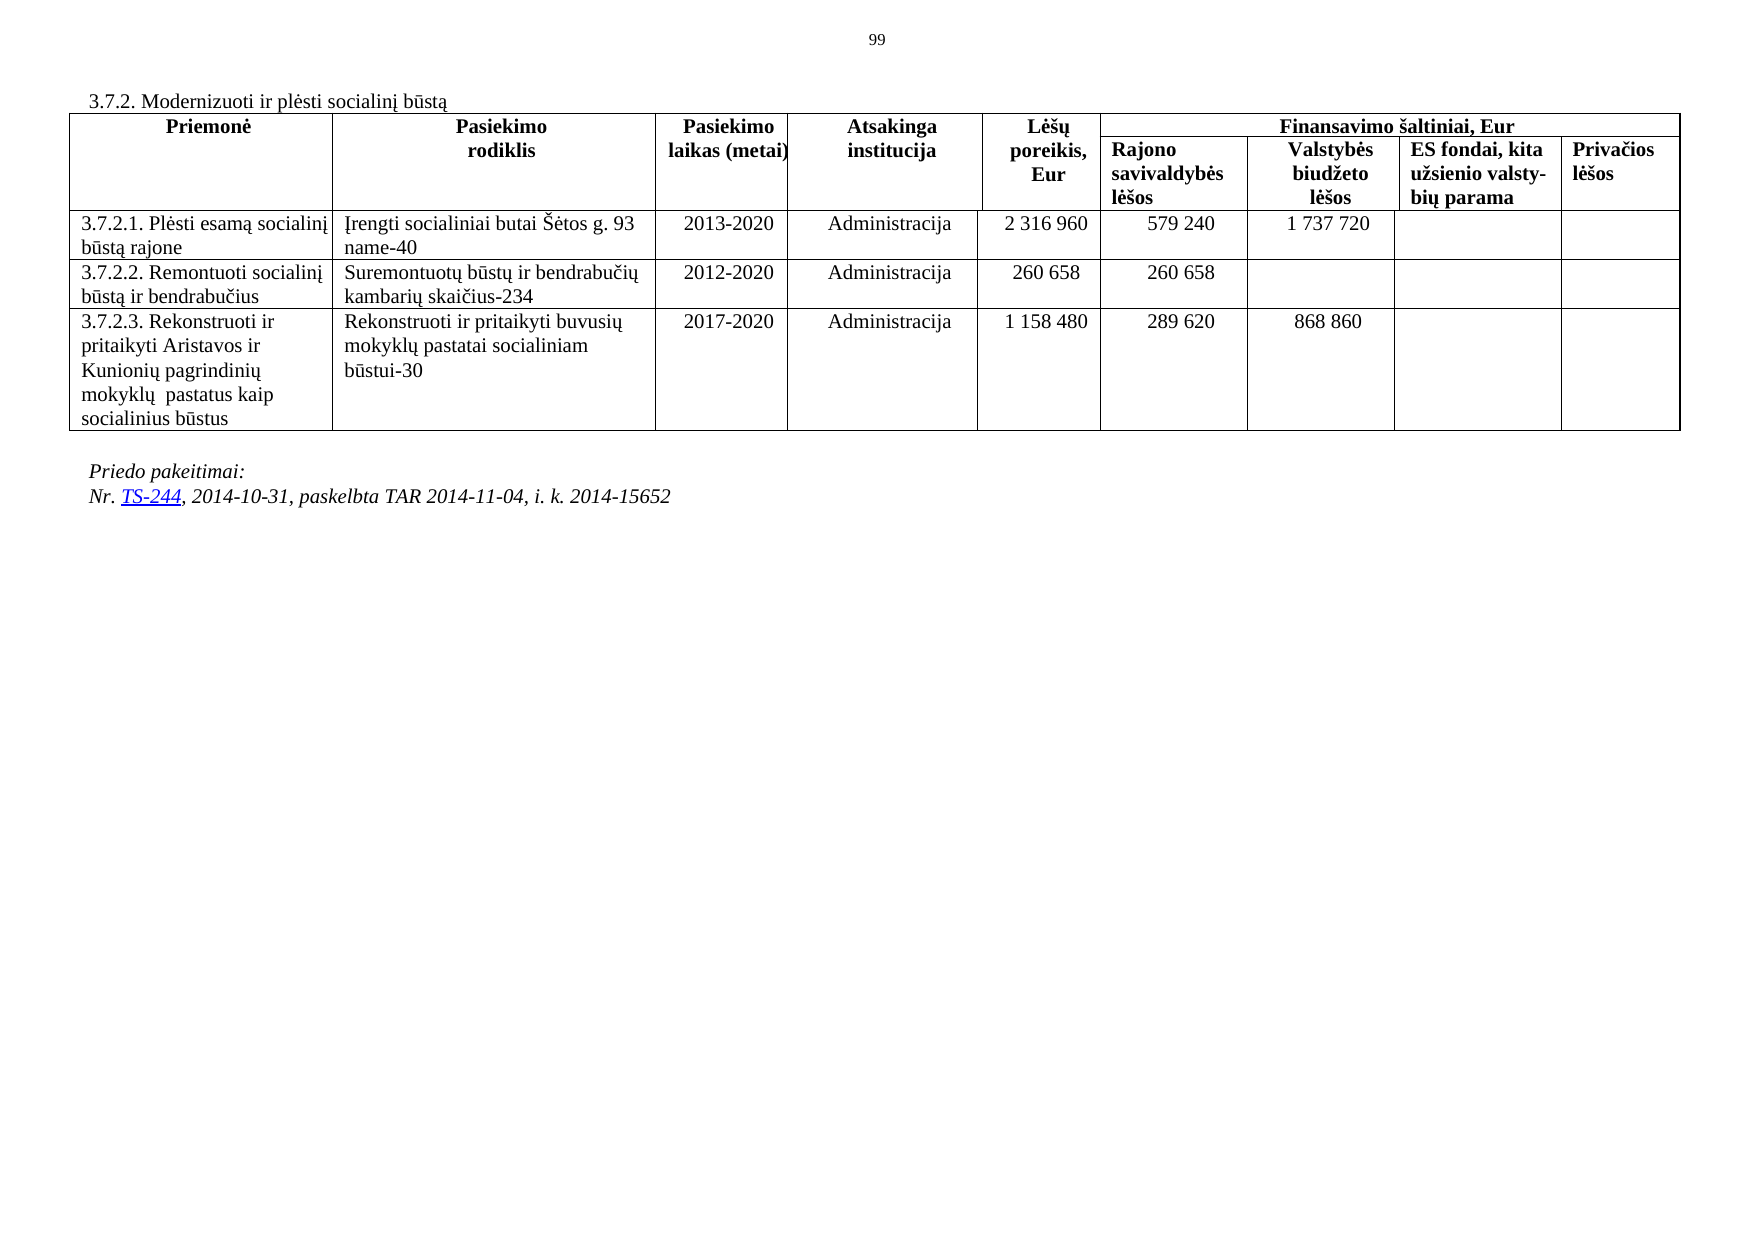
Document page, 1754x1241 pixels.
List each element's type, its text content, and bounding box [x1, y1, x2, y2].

table_cell 2012-2020 [656, 260, 787, 308]
table_header Finansavimo šaltiniai, Eur [1101, 114, 1679, 136]
table_header Lėšų poreikis, Eur [983, 114, 1100, 210]
table_cell 2013-2020 [656, 211, 787, 259]
table_cell 3.7.2.2. Remontuoti socialinį būstą ir bendrabučius [70, 260, 332, 308]
text Nr. TS-244, 2014-10-31, paskelbta TAR 2014-11-04, i. k. 2014-15652 [89, 483, 1665, 508]
table_header Atsakinga institucija [788, 114, 982, 210]
table_header Priemonė [70, 114, 332, 210]
table_cell [1562, 260, 1679, 308]
table_cell [1248, 260, 1394, 308]
table_cell [1395, 260, 1561, 308]
table_cell 868 860 [1248, 309, 1394, 430]
table_cell 3.7.2.1. Plėsti esamą socialinį būstą rajone [70, 211, 332, 259]
table_cell 289 620 [1101, 309, 1247, 430]
table_cell 2 316 960 [978, 211, 1100, 259]
table_cell 3.7.2.3. Rekonstruoti ir pritaikyti Aristavos ir Kunionių pagrindinių mokyklų pastatus kaip socialinius būstus [70, 309, 332, 430]
table_cell Valstybės biudžeto lėšos [1248, 137, 1399, 210]
table_cell Įrengti socialiniai butai Šėtos g. 93 name-40 [333, 211, 655, 259]
table_cell Rekonstruoti ir pritaikyti buvusių mokyklų pastatai socialiniam būstui-30 [333, 309, 655, 430]
table_cell Administracija [788, 309, 977, 430]
table_cell Privačios lėšos [1562, 137, 1679, 210]
table_cell 1 158 480 [978, 309, 1100, 430]
table_cell ES fondai, kita užsienio valsty- bių parama [1400, 137, 1561, 210]
table_header Pasiekimo rodiklis [333, 114, 655, 210]
table_cell [1562, 211, 1679, 259]
table_cell 2017-2020 [656, 309, 787, 430]
table_cell Administracija [788, 260, 977, 308]
table_cell Suremontuotų būstų ir bendrabučių kambarių skaičius-234 [333, 260, 655, 308]
text 3.7.2. Modernizuoti ir plėsti socialinį būstą [89, 89, 1679, 113]
table_cell Administracija [788, 211, 977, 259]
table_cell 579 240 [1101, 211, 1247, 259]
table_cell 1 737 720 [1248, 211, 1394, 259]
table_cell [1562, 309, 1679, 430]
table_cell [1395, 211, 1561, 259]
text Priedo pakeitimai: [89, 459, 1665, 483]
table_cell [1395, 309, 1561, 430]
table_cell 260 658 [978, 260, 1100, 308]
table_cell Rajono savivaldybės lėšos [1101, 137, 1247, 210]
table_cell 260 658 [1101, 260, 1247, 308]
table_header Pasiekimo laikas (metai) [656, 114, 787, 210]
